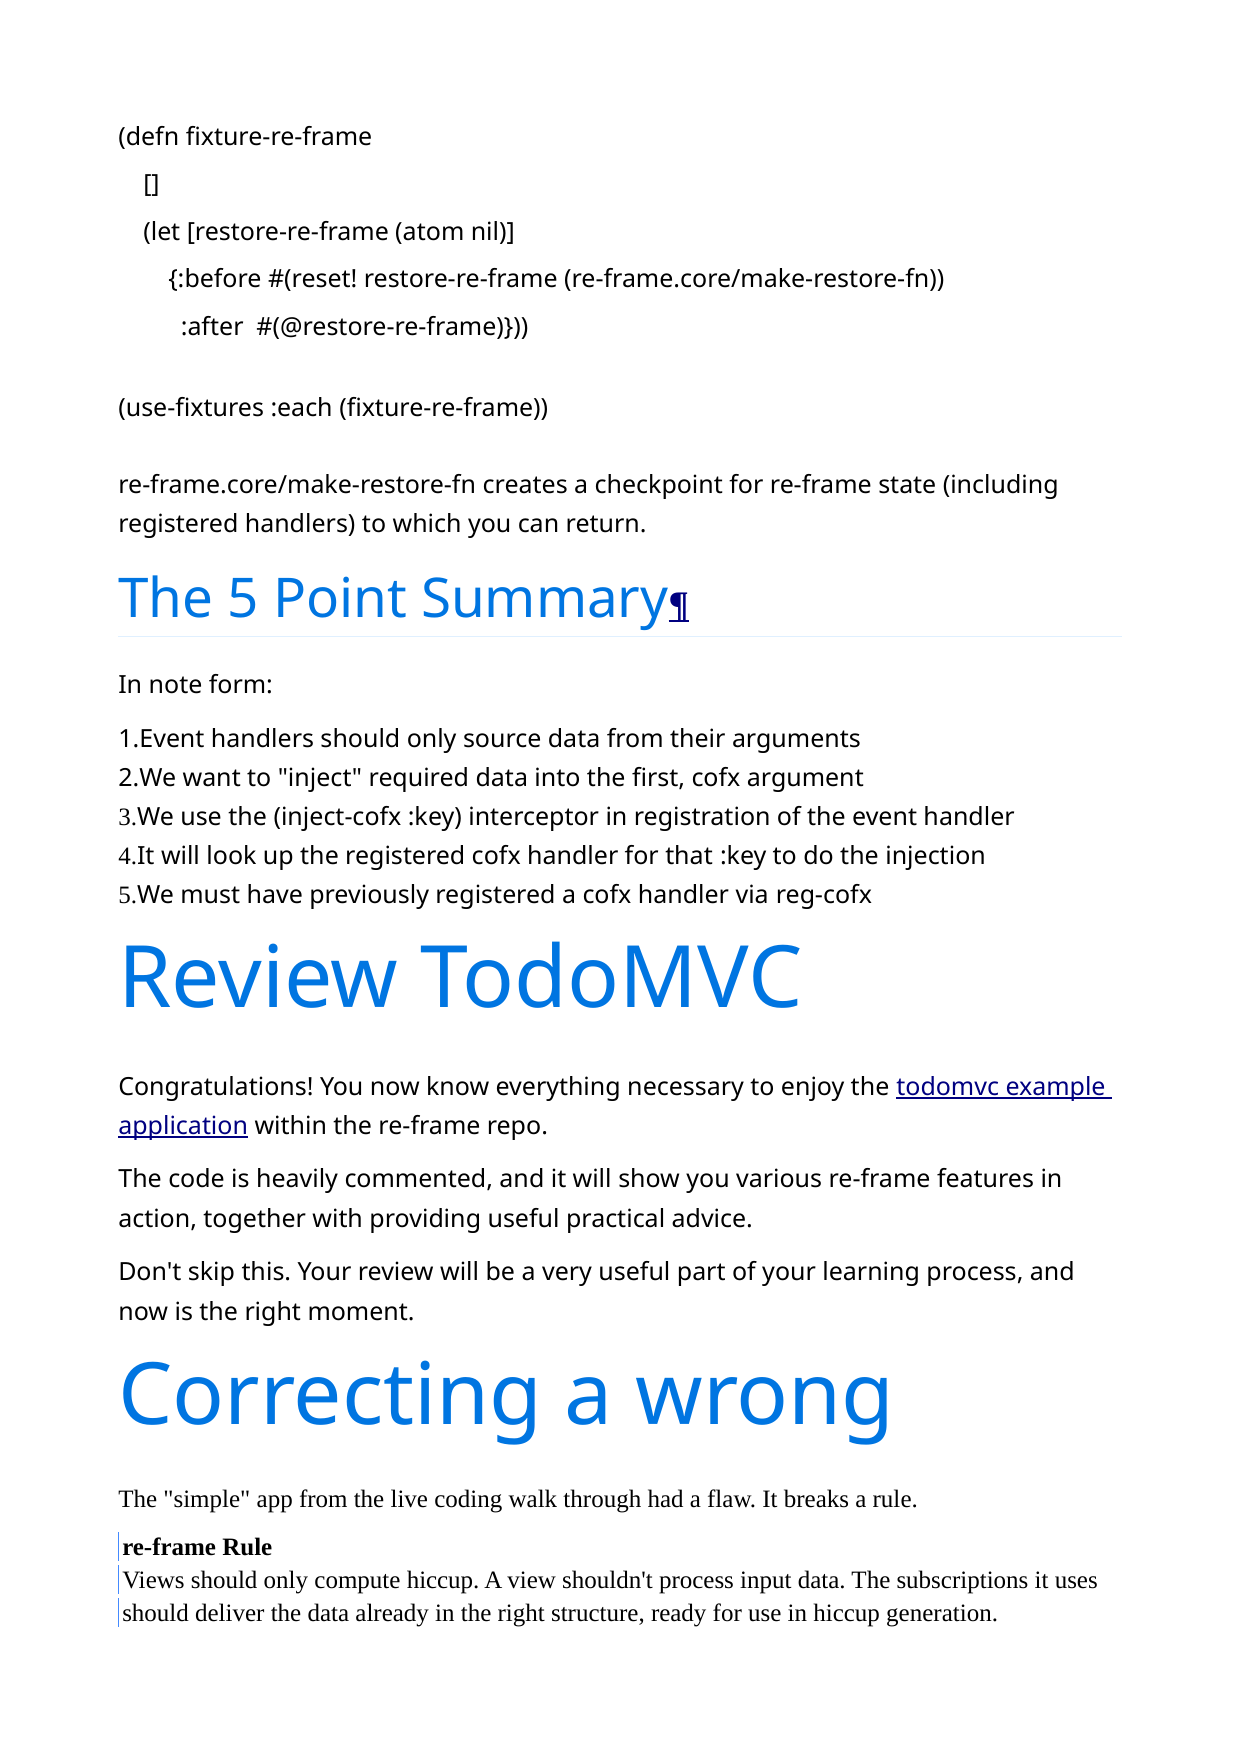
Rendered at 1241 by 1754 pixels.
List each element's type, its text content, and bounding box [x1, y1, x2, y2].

text (defn fixture-re-frame [118, 118, 1122, 152]
list We must have previously registered a cofx handler via reg-cofx [118, 877, 1122, 911]
list Event handlers should only source data from their arguments [118, 720, 1122, 754]
list We use the (inject-cofx :key) interceptor in registration of the event handler [118, 798, 1122, 833]
list We want to "inject" required data into the first, cofx argument [118, 759, 1122, 793]
subtitle Correcting a wrong [118, 1332, 1122, 1449]
text [] [118, 166, 1122, 200]
text :after #(@restore-re-frame)})) [118, 308, 1122, 343]
list It will look up the registered cofx handler for that :key to do the injection [118, 838, 1122, 872]
text (let [restore-re-frame (atom nil)] [118, 213, 1122, 247]
subtitle Review TodoMVC [118, 916, 1122, 1033]
text Don't skip this. Your review will be a very useful part of your learning process, and now is the right moment. [118, 1254, 1122, 1327]
text The "simple" app from the live coding walk through had a flaw. It breaks a rule. [118, 1484, 1122, 1513]
text In note form: [118, 666, 1122, 701]
text Views should only compute hiccup. A view shouldn't process input data. The subscriptions it uses should deliver the data already in the right structure, ready for use in hiccup generation. [118, 1565, 1122, 1627]
text (use-fixtures :each (fixture-re-frame)) [118, 389, 1122, 423]
text re-frame.core/make-restore-fn creates a checkpoint for re-frame state (including registered handlers) to which you can return. [118, 466, 1122, 539]
text {:before #(reset! restore-re-frame (re-frame.core/make-restore-fn)) [118, 261, 1122, 295]
text Congratulations! You now know everything necessary to enjoy the todomvc example application within the re-frame repo. [118, 1068, 1122, 1141]
subtitle The 5 Point Summary¶ [118, 559, 1122, 636]
text The code is heavily commented, and it will show you various re-frame features in action, together with providing useful practical advice. [118, 1161, 1122, 1234]
text re-frame Rule [119, 1532, 1122, 1561]
